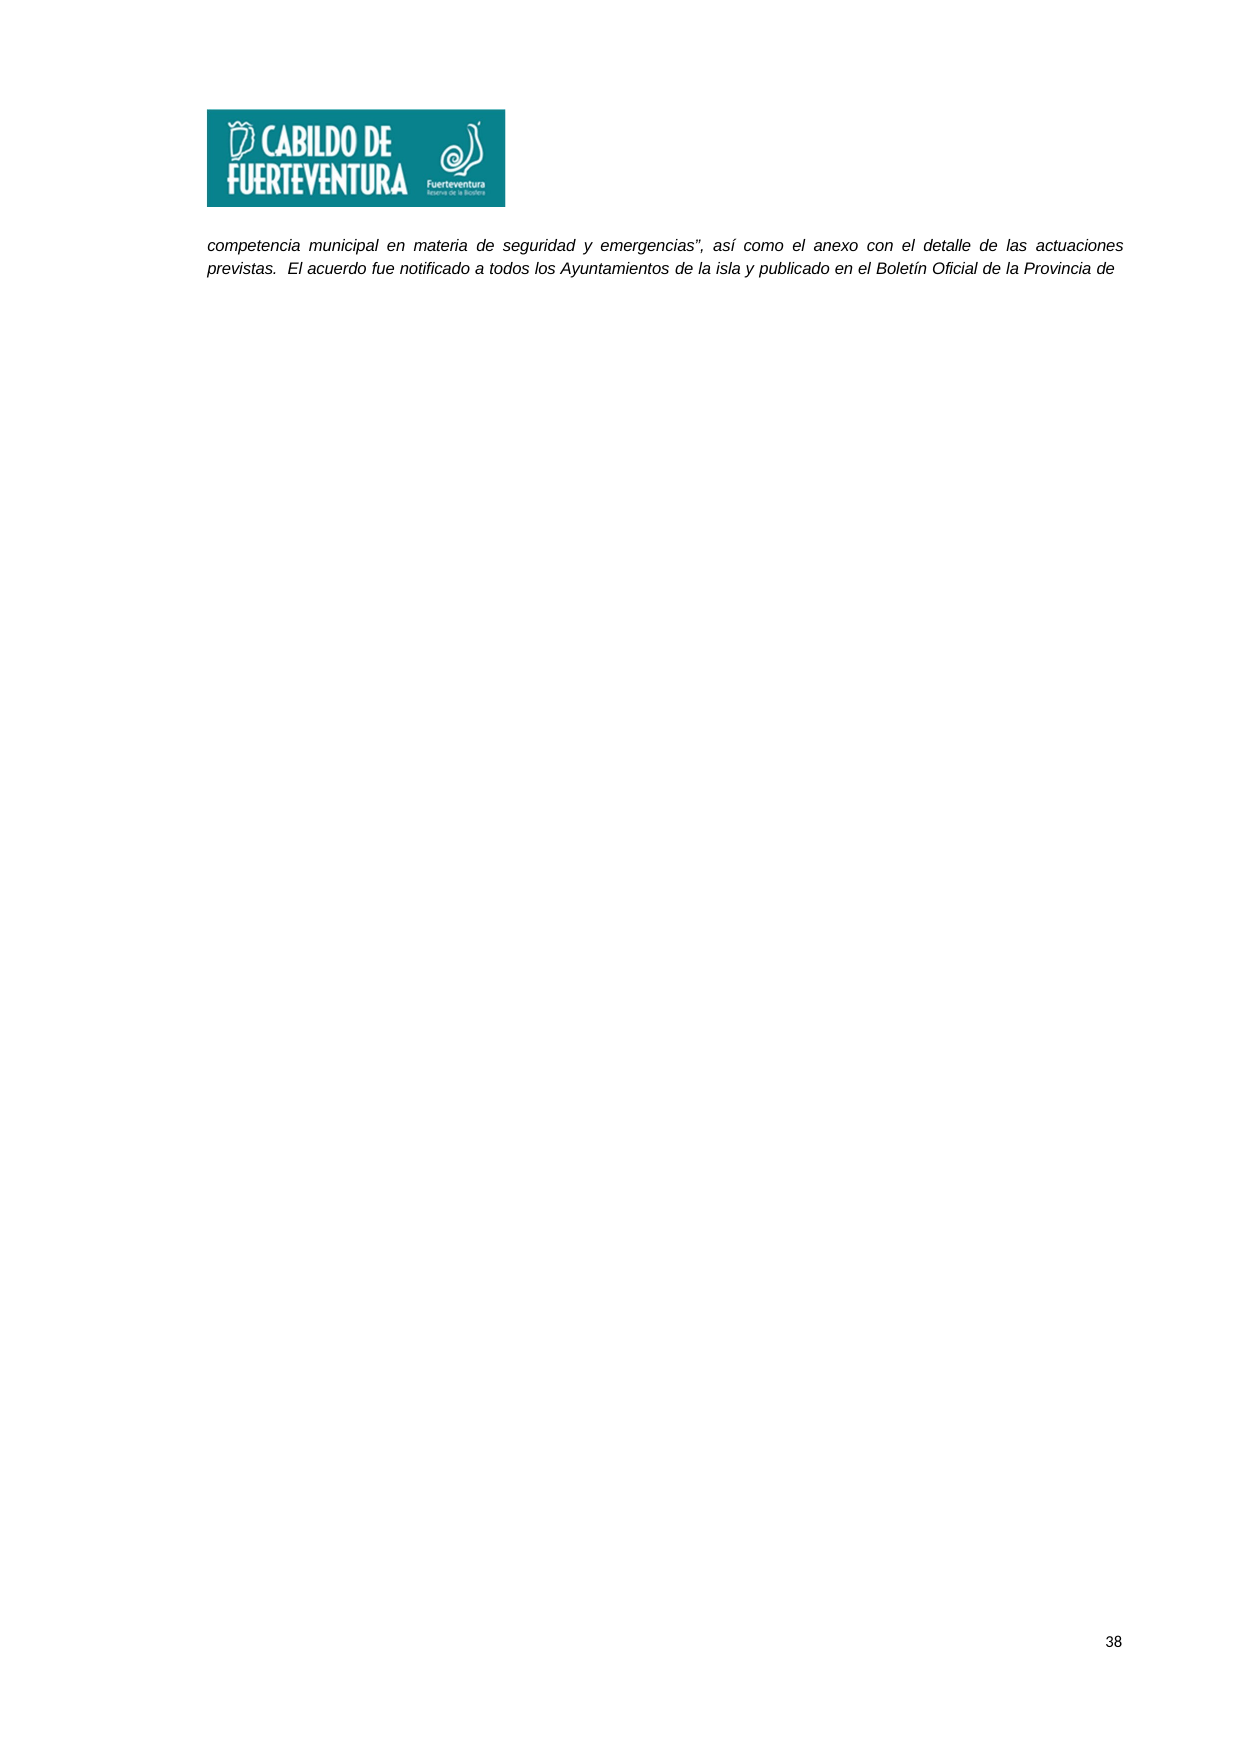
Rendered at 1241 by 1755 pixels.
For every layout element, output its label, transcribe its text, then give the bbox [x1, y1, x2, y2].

text competencia municipal en materia de seguridad y emergencias”, así como el anexo con el detalle de las actuaciones previstas. El acuerdo fue notificado a todos los Ayuntamientos de la isla y publicado en el Boletín Oficial de la Provincia de [207, 236, 1123, 278]
